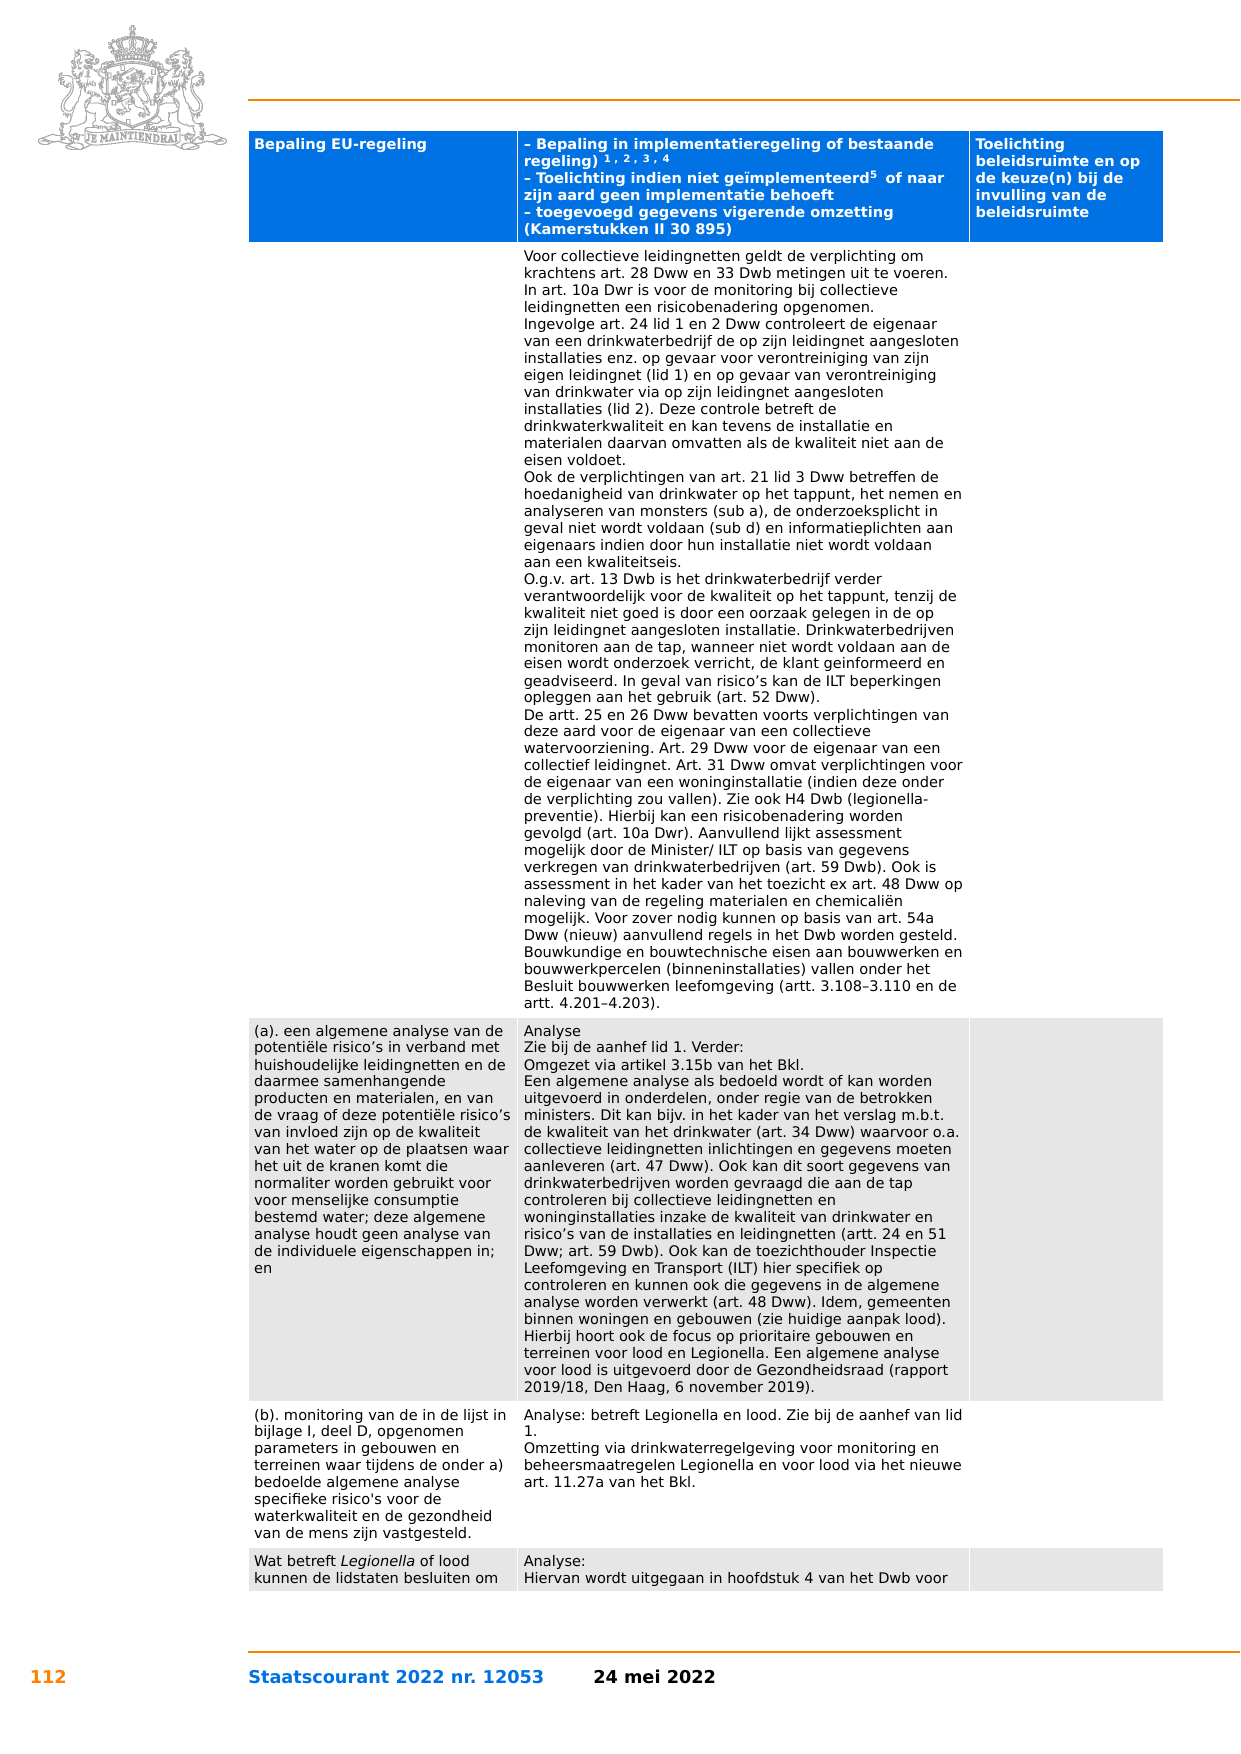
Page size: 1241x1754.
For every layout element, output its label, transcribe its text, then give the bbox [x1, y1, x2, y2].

table_cell [970, 243, 1163, 1017]
picture [38, 25, 227, 150]
table_cell Analyse Zie bij de aanhef lid 1. Verder: Omgezet via artikel 3.15b van het Bkl. Een algemene analyse als bedoeld wordt of kan worden uitgevoerd in onderdelen, onder regie van de betrokken ministers. Dit kan bijv. in het kader van het verslag m.b.t. de kwaliteit van het drinkwater (art. 34 Dww) waarvoor o.a. collectieve leidingnetten inlichtingen en gegevens moeten aanleveren (art. 47 Dww). Ook kan dit soort gegevens van drinkwaterbedrijven worden gevraagd die aan de tap controleren bij collectieve leidingnetten en woninginstallaties inzake de kwaliteit van drinkwater en risico’s van de installaties en leidingnetten (artt. 24 en 51 Dww; art. 59 Dwb). Ook kan de toezichthouder Inspectie Leefomgeving en Transport (ILT) hier specifiek op controleren en kunnen ook die gegevens in de algemene analyse worden verwerkt (art. 48 Dww). Idem, gemeenten binnen woningen en gebouwen (zie huidige aanpak lood). Hierbij hoort ook de focus op prioritaire gebouwen en terreinen voor lood en Legionella. Een algemene analyse voor lood is uitgevoerd door de Gezondheidsraad (rapport 2019/18, Den Haag, 6 november 2019). [518, 1018, 969, 1401]
table_cell [970, 1018, 1163, 1401]
table_cell [970, 1402, 1163, 1547]
table_cell (b). monitoring van de in de lijst in bijlage I, deel D, opgenomen parameters in gebouwen en terreinen waar tijdens de onder a) bedoelde algemene analyse specifieke risico's voor de waterkwaliteit en de gezondheid van de mens zijn vastgesteld. [249, 1402, 517, 1547]
table_cell (a). een algemene analyse van de potentiële risico’s in verband met huishoudelijke leidingnetten en de daarmee samenhangende producten en materialen, en van de vraag of deze potentiële risico’s van invloed zijn op de kwaliteit van het water op de plaatsen waar het uit de kranen komt die normaliter worden gebruikt voor voor menselijke consumptie bestemd water; deze algemene analyse houdt geen analyse van de individuele eigenschappen in; en [249, 1018, 517, 1401]
table_header Toelichting beleidsruimte en op de keuze(n) bij de invulling van de beleidsruimte [970, 131, 1163, 242]
table_cell [970, 1548, 1163, 1591]
table_header – Bepaling in implementatieregeling of bestaande regeling) 1, 2, 3, 4 – Toelichting indien niet geïmplementeerd5 of naar zijn aard geen implementatie behoeft – toegevoegd gegevens vigerende omzetting (Kamerstukken II 30 895) [518, 131, 969, 242]
table_cell Analyse: betreft Legionella en lood. Zie bij de aanhef van lid 1. Omzetting via drinkwaterregelgeving voor monitoring en beheersmaatregelen Legionella en voor lood via het nieuwe art. 11.27a van het Bkl. [518, 1402, 969, 1547]
table_cell Wat betreft Legionella of lood kunnen de lidstaten besluiten om [249, 1548, 517, 1591]
table_header Bepaling EU-regeling [249, 131, 517, 242]
table_cell [249, 243, 517, 1017]
table_cell Voor collectieve leidingnetten geldt de verplichting om krachtens art. 28 Dww en 33 Dwb metingen uit te voeren. In art. 10a Dwr is voor de monitoring bij collectieve leidingnetten een risicobenadering opgenomen. Ingevolge art. 24 lid 1 en 2 Dww controleert de eigenaar van een drinkwaterbedrijf de op zijn leidingnet aangesloten installaties enz. op gevaar voor verontreiniging van zijn eigen leidingnet (lid 1) en op gevaar van verontreiniging van drinkwater via op zijn leidingnet aangesloten installaties (lid 2). Deze controle betreft de drinkwaterkwaliteit en kan tevens de installatie en materialen daarvan omvatten als de kwaliteit niet aan de eisen voldoet. Ook de verplichtingen van art. 21 lid 3 Dww betreffen de hoedanigheid van drinkwater op het tappunt, het nemen en analyseren van monsters (sub a), de onderzoeksplicht in geval niet wordt voldaan (sub d) en informatieplichten aan eigenaars indien door hun installatie niet wordt voldaan aan een kwaliteitseis. O.g.v. art. 13 Dwb is het drinkwaterbedrijf verder verantwoordelijk voor de kwaliteit op het tappunt, tenzij de kwaliteit niet goed is door een oorzaak gelegen in de op zijn leidingnet aangesloten installatie. Drinkwaterbedrijven monitoren aan de tap, wanneer niet wordt voldaan aan de eisen wordt onderzoek verricht, de klant geinformeerd en geadviseerd. In geval van risico’s kan de ILT beperkingen opleggen aan het gebruik (art. 52 Dww). De artt. 25 en 26 Dww bevatten voorts verplichtingen van deze aard voor de eigenaar van een collectieve watervoorziening. Art. 29 Dww voor de eigenaar van een collectief leidingnet. Art. 31 Dww omvat verplichtingen voor de eigenaar van een woninginstallatie (indien deze onder de verplichting zou vallen). Zie ook H4 Dwb (legionella-preventie). Hierbij kan een risicobenadering worden gevolgd (art. 10a Dwr). Aanvullend lijkt assessment mogelijk door de Minister/ ILT op basis van gegevens verkregen van drinkwaterbedrijven (art. 59 Dwb). Ook is assessment in het kader van het toezicht ex art. 48 Dww op naleving van de regeling materialen en chemicaliën mogelijk. Voor zover nodig kunnen op basis van art. 54a Dww (nieuw) aanvullend regels in het Dwb worden gesteld. Bouwkundige en bouwtechnische eisen aan bouwwerken en bouwwerkpercelen (binneninstallaties) vallen onder het Besluit bouwwerken leefomgeving (artt. 3.108–3.110 en de artt. 4.201–4.203). [518, 243, 969, 1017]
table_cell Analyse: Hiervan wordt uitgegaan in hoofdstuk 4 van het Dwb voor [518, 1548, 969, 1591]
